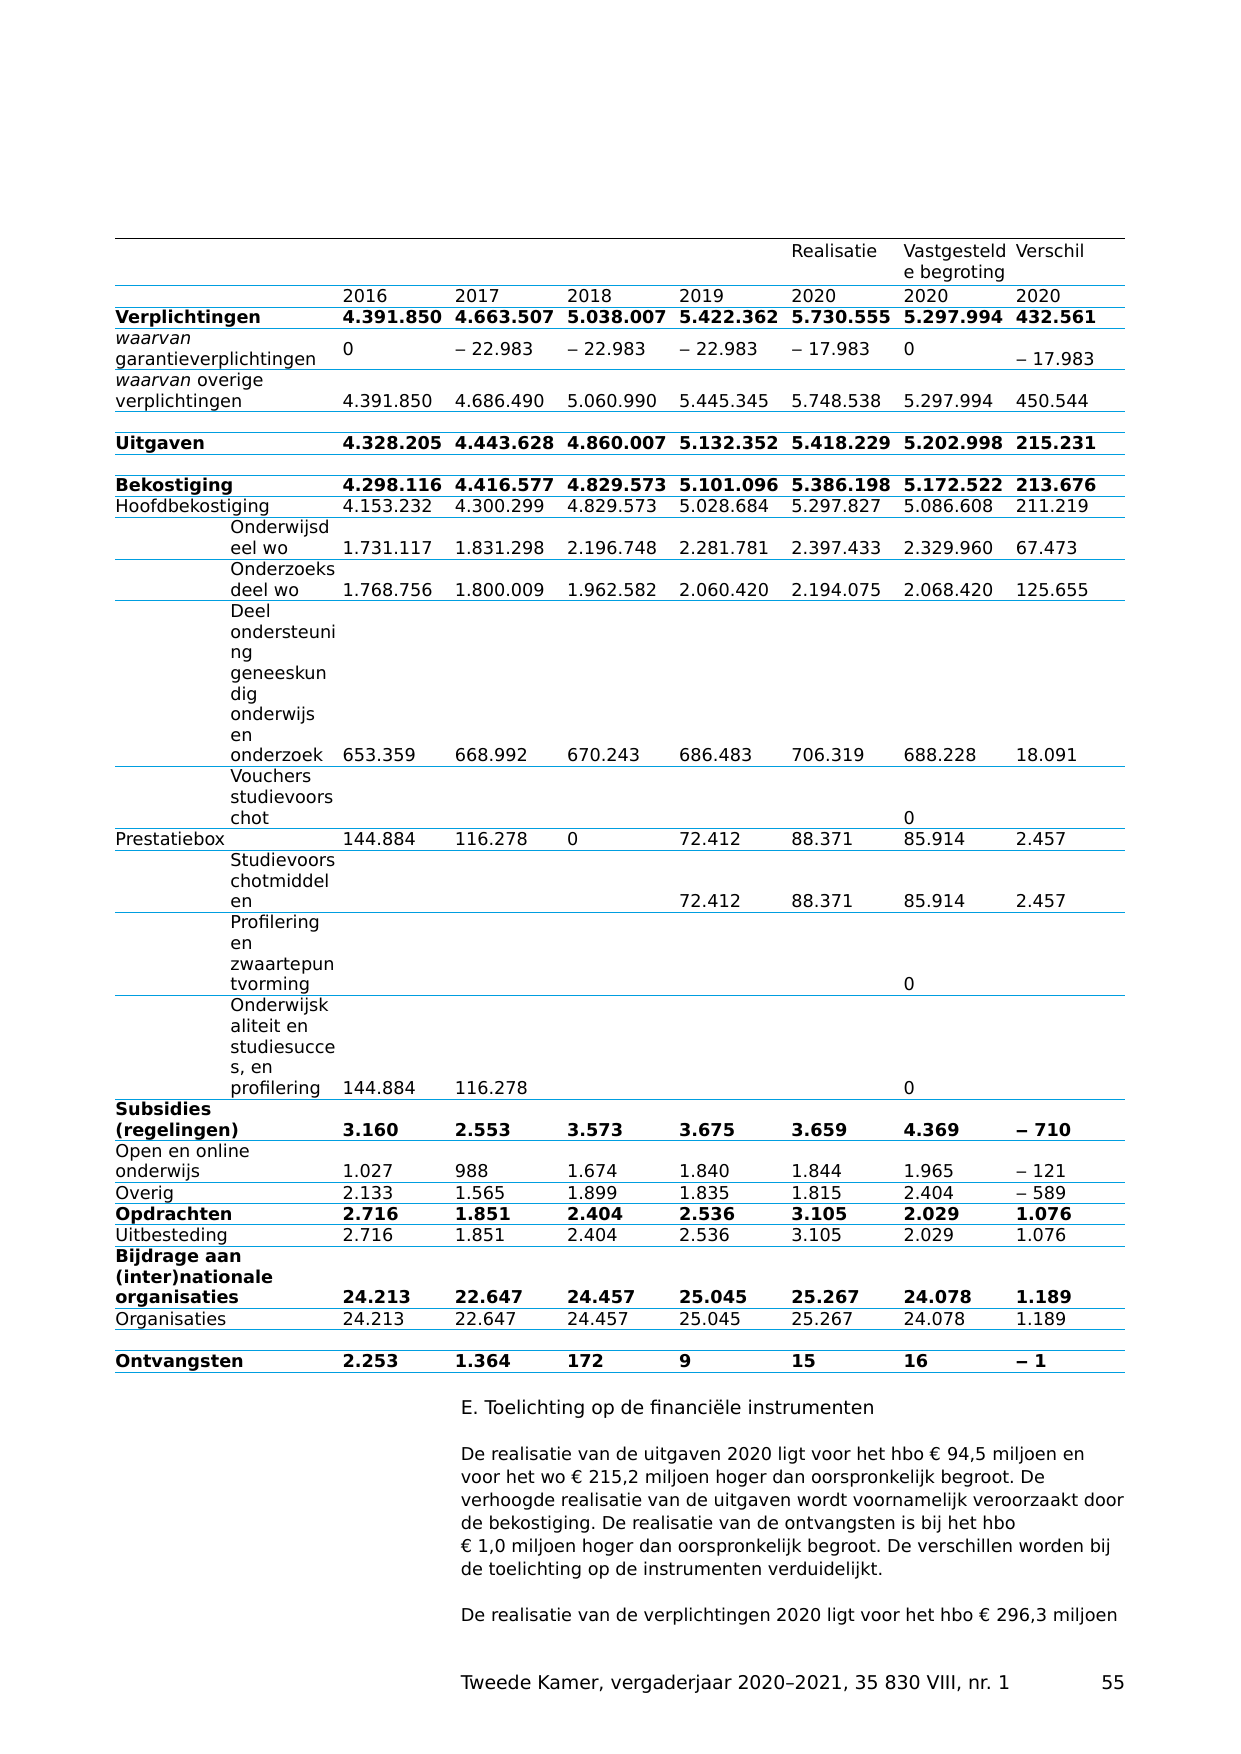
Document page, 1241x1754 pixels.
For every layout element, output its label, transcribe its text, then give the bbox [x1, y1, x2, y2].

table_cell [676, 455, 788, 474]
table_cell 72.412 [676, 851, 788, 912]
table_cell 85.914 [900, 829, 1013, 849]
table_cell 215.231 [1013, 433, 1125, 453]
table_cell 4.663.507 [452, 308, 564, 328]
table_cell 22.647 [452, 1247, 564, 1308]
table_cell 5.297.994 [900, 308, 1013, 328]
table_cell 2.068.420 [900, 560, 1013, 600]
table_cell 172 [564, 1351, 676, 1371]
table_cell Overig [115, 1183, 227, 1203]
table_cell [340, 412, 452, 432]
table_cell [676, 412, 788, 432]
table_cell [452, 1330, 564, 1350]
table_cell [1013, 455, 1125, 474]
table_cell 2.133 [340, 1183, 452, 1203]
table_header Tabel 26 Budgettaire gevolgen van beleid van artikel 7 (bedragen x € 1.000) [115, 213, 1125, 238]
table_cell [564, 1330, 676, 1350]
table_cell Bijdrage aan (inter)nationale organisaties [115, 1247, 339, 1308]
table_cell 1.674 [564, 1141, 676, 1182]
table_cell ‒ 589 [1013, 1183, 1125, 1203]
table_cell 5.418.229 [788, 433, 900, 453]
table_cell 9 [676, 1351, 788, 1371]
table_cell Opdrachten [115, 1204, 339, 1224]
table_cell 1.899 [564, 1183, 676, 1203]
table_cell 670.243 [564, 601, 676, 766]
table_cell Hoofdbekostiging [115, 497, 339, 517]
table_cell 1.189 [1013, 1247, 1125, 1308]
table_cell 4.443.628 [452, 433, 564, 453]
table_cell 4.391.850 [340, 370, 452, 411]
table_cell 2.253 [340, 1351, 452, 1371]
table_cell 2.029 [900, 1204, 1013, 1224]
table_cell Verschil [1013, 239, 1125, 285]
table_cell 1.731.117 [340, 518, 452, 559]
table_cell 2.553 [452, 1100, 564, 1140]
table_cell [676, 913, 788, 995]
table_cell 4.369 [900, 1100, 1013, 1140]
table_cell 2016 [340, 286, 452, 306]
table_cell [1013, 412, 1125, 432]
table_cell [115, 996, 227, 1098]
table_cell 24.078 [900, 1247, 1013, 1308]
table_cell Onderwijskaliteit en studiesucces, en profilering [227, 996, 339, 1098]
table_cell [564, 239, 676, 285]
table_cell 3.105 [788, 1204, 900, 1224]
title E. Toelichting op de financiële instrumenten [461, 1397, 1125, 1419]
text De realisatie van de uitgaven 2020 ligt voor het hbo € 94,5 miljoen en voor het wo € 215,2 miljoen hoger dan oorspronkelijk begroot. De verhoogde realisatie van de uitgaven wordt voornamelijk veroorzaakt door de bekostiging. De realisatie van de ontvangsten is bij het hbo € 1,0 miljoen hoger dan oorspronkelijk begroot. De verschillen worden bij de toelichting op de instrumenten verduidelijkt. [461, 1442, 1125, 1580]
table_cell [452, 767, 564, 828]
table_cell 1.189 [1013, 1309, 1125, 1329]
table_cell 1.800.009 [452, 560, 564, 600]
table_cell [788, 455, 900, 474]
table_cell [115, 767, 227, 828]
table_cell 5.172.522 [900, 476, 1013, 496]
table_cell 0 [900, 329, 1013, 369]
table_cell 85.914 [900, 851, 1013, 912]
table_cell 653.359 [340, 601, 452, 766]
table_cell Vastgestelde begroting [900, 239, 1013, 285]
table_cell 1.835 [676, 1183, 788, 1203]
table_cell Ontvangsten [115, 1351, 339, 1371]
table_cell 24.213 [340, 1309, 452, 1329]
table_cell [227, 455, 339, 474]
table_cell ‒ 22.983 [452, 329, 564, 369]
table_cell 2.716 [340, 1204, 452, 1224]
table_cell [1013, 767, 1125, 828]
table_cell 1.965 [900, 1141, 1013, 1182]
table_cell [115, 286, 227, 306]
table_cell Studievoorschotmiddelen [227, 851, 339, 912]
table_cell 2020 [1013, 286, 1125, 306]
table_cell 4.829.573 [564, 497, 676, 517]
table_cell [564, 913, 676, 995]
table_cell 0 [900, 913, 1013, 995]
table_cell [115, 560, 227, 600]
table_cell 3.105 [788, 1225, 900, 1246]
table_cell 3.675 [676, 1100, 788, 1140]
table_cell [227, 1183, 339, 1203]
table_cell 4.153.232 [340, 497, 452, 517]
table_cell [788, 412, 900, 432]
table_cell [564, 412, 676, 432]
table_cell [115, 1330, 227, 1350]
table_cell 22.647 [452, 1309, 564, 1329]
table_cell 1.027 [340, 1141, 452, 1182]
table_cell 688.228 [900, 601, 1013, 766]
table_cell 2.329.960 [900, 518, 1013, 559]
table_cell 1.840 [676, 1141, 788, 1182]
table_cell 3.160 [340, 1100, 452, 1140]
table_cell ‒ 22.983 [676, 329, 788, 369]
table_cell 2.029 [900, 1225, 1013, 1246]
table_cell [564, 767, 676, 828]
table_cell [340, 851, 452, 912]
table_cell 2.457 [1013, 851, 1125, 912]
table_cell Realisatie [788, 239, 900, 285]
table_cell 1.076 [1013, 1204, 1125, 1224]
table_cell 2.536 [676, 1225, 788, 1246]
table_cell 988 [452, 1141, 564, 1182]
table_cell Deel ondersteuning geneeskundig onderwijs en onderzoek [227, 601, 339, 766]
table_cell 24.213 [340, 1247, 452, 1308]
table_cell 5.038.007 [564, 308, 676, 328]
table_cell Vouchers studievoorschot [227, 767, 339, 828]
table_cell Uitgaven [115, 433, 339, 453]
table_cell 25.267 [788, 1309, 900, 1329]
table_cell ‒ 1 [1013, 1351, 1125, 1371]
table_cell [452, 851, 564, 912]
table_cell [1013, 1330, 1125, 1350]
table_cell [452, 412, 564, 432]
table_cell 5.028.684 [676, 497, 788, 517]
table_cell 0 [900, 767, 1013, 828]
table_cell 5.422.362 [676, 308, 788, 328]
table_cell 2.281.781 [676, 518, 788, 559]
table_cell 706.319 [788, 601, 900, 766]
table_cell [115, 601, 227, 766]
table_cell 4.686.490 [452, 370, 564, 411]
table_cell Onderwijsdeel wo [227, 518, 339, 559]
table_cell 5.132.352 [676, 433, 788, 453]
table_cell Onderzoeksdeel wo [227, 560, 339, 600]
table_cell 2.060.420 [676, 560, 788, 600]
table_cell 432.561 [1013, 308, 1125, 328]
table_cell 2.536 [676, 1204, 788, 1224]
table_cell 24.078 [900, 1309, 1013, 1329]
table_cell 3.659 [788, 1100, 900, 1140]
table_cell 211.219 [1013, 497, 1125, 517]
table_cell waarvan overige verplichtingen [115, 370, 339, 411]
table_cell 1.851 [452, 1225, 564, 1246]
table_cell [227, 286, 339, 306]
table_cell 5.101.096 [676, 476, 788, 496]
table_cell 2018 [564, 286, 676, 306]
table_cell 1.851 [452, 1204, 564, 1224]
table_cell [452, 239, 564, 285]
table_cell 4.328.205 [340, 433, 452, 453]
table_cell [115, 239, 227, 285]
table_cell [115, 455, 227, 474]
table_cell 1.831.298 [452, 518, 564, 559]
table_cell [900, 1330, 1013, 1350]
table_cell 1.844 [788, 1141, 900, 1182]
table_cell 25.045 [676, 1309, 788, 1329]
table_cell 1.364 [452, 1351, 564, 1371]
table_cell [676, 239, 788, 285]
table_cell 144.884 [340, 829, 452, 849]
table_cell [115, 412, 227, 432]
table_cell [788, 1330, 900, 1350]
table_cell Verplichtingen [115, 308, 339, 328]
table_cell [452, 455, 564, 474]
table_cell ‒ 17.983 [788, 329, 900, 369]
table_cell [227, 1330, 339, 1350]
table_cell ‒ 22.983 [564, 329, 676, 369]
table_cell 1.962.582 [564, 560, 676, 600]
table_cell [900, 455, 1013, 474]
table_cell [227, 239, 339, 285]
table_cell 25.045 [676, 1247, 788, 1308]
table_cell [788, 913, 900, 995]
table_cell 4.298.116 [340, 476, 452, 496]
table_cell 25.267 [788, 1247, 900, 1308]
table_cell 4.300.299 [452, 497, 564, 517]
table_cell 2.404 [564, 1204, 676, 1224]
table_cell [676, 996, 788, 1098]
table_cell 24.457 [564, 1309, 676, 1329]
table_cell [340, 1330, 452, 1350]
table_cell [340, 455, 452, 474]
table_cell [227, 412, 339, 432]
table_cell 5.297.827 [788, 497, 900, 517]
table_cell 2020 [788, 286, 900, 306]
table_cell 5.202.998 [900, 433, 1013, 453]
table_cell 668.992 [452, 601, 564, 766]
table_cell 88.371 [788, 829, 900, 849]
table_cell [115, 913, 227, 995]
table_cell [676, 767, 788, 828]
table_cell ‒ 17.983 [1013, 329, 1125, 369]
table_cell 5.086.608 [900, 497, 1013, 517]
table_cell 2.404 [564, 1225, 676, 1246]
table_cell 4.860.007 [564, 433, 676, 453]
table_cell 686.483 [676, 601, 788, 766]
table_cell 16 [900, 1351, 1013, 1371]
table_cell 1.076 [1013, 1225, 1125, 1246]
table_cell 67.473 [1013, 518, 1125, 559]
table_cell [676, 1330, 788, 1350]
table_cell 2.716 [340, 1225, 452, 1246]
table_cell [564, 851, 676, 912]
table_cell [115, 851, 227, 912]
table_cell [340, 767, 452, 828]
table_cell 0 [900, 996, 1013, 1098]
table_cell 5.445.345 [676, 370, 788, 411]
table_cell 1.565 [452, 1183, 564, 1203]
table_cell 2020 [900, 286, 1013, 306]
table_cell 72.412 [676, 829, 788, 849]
table_cell 0 [564, 829, 676, 849]
table_cell [115, 518, 227, 559]
table_cell 1.768.756 [340, 560, 452, 600]
table_cell ‒ 121 [1013, 1141, 1125, 1182]
table_cell 4.391.850 [340, 308, 452, 328]
table_cell 213.676 [1013, 476, 1125, 496]
table_cell 1.815 [788, 1183, 900, 1203]
table_cell [564, 455, 676, 474]
table_cell Subsidies (regelingen) [115, 1100, 339, 1140]
table_cell 5.297.994 [900, 370, 1013, 411]
table_cell 2.404 [900, 1183, 1013, 1203]
table_cell 116.278 [452, 829, 564, 849]
table_cell 2.457 [1013, 829, 1125, 849]
table_cell Bekostiging [115, 476, 339, 496]
table_cell 24.457 [564, 1247, 676, 1308]
table_cell ‒ 710 [1013, 1100, 1125, 1140]
table_cell waarvan garantieverplichtingen [115, 329, 339, 369]
table_cell 2.397.433 [788, 518, 900, 559]
table_cell 0 [340, 329, 452, 369]
table_cell 88.371 [788, 851, 900, 912]
table_cell [340, 239, 452, 285]
table_cell 2017 [452, 286, 564, 306]
table_cell Uitbesteding [115, 1225, 339, 1246]
table_cell 15 [788, 1351, 900, 1371]
table_cell [1013, 996, 1125, 1098]
table_cell 144.884 [340, 996, 452, 1098]
table_cell 4.829.573 [564, 476, 676, 496]
table_cell 2.194.075 [788, 560, 900, 600]
table_cell 4.416.577 [452, 476, 564, 496]
table_cell Profilering en zwaartepuntvorming [227, 913, 339, 995]
table_cell Prestatiebox [115, 829, 339, 849]
table_cell 18.091 [1013, 601, 1125, 766]
table_cell [452, 913, 564, 995]
table_cell [340, 913, 452, 995]
table_cell 2019 [676, 286, 788, 306]
table_cell 5.386.198 [788, 476, 900, 496]
table_cell [788, 767, 900, 828]
table_cell 2.196.748 [564, 518, 676, 559]
table_cell 3.573 [564, 1100, 676, 1140]
table_cell [788, 996, 900, 1098]
table_cell [900, 412, 1013, 432]
text De realisatie van de verplichtingen 2020 ligt voor het hbo € 296,3 miljoen [461, 1603, 1125, 1626]
table_cell 5.748.538 [788, 370, 900, 411]
table_cell 125.655 [1013, 560, 1125, 600]
table_cell 450.544 [1013, 370, 1125, 411]
table_cell 5.730.555 [788, 308, 900, 328]
table_cell Organisaties [115, 1309, 339, 1329]
table_cell 5.060.990 [564, 370, 676, 411]
table_cell Open en online onderwijs [115, 1141, 339, 1182]
table_cell [564, 996, 676, 1098]
table_cell 116.278 [452, 996, 564, 1098]
table_cell [1013, 913, 1125, 995]
